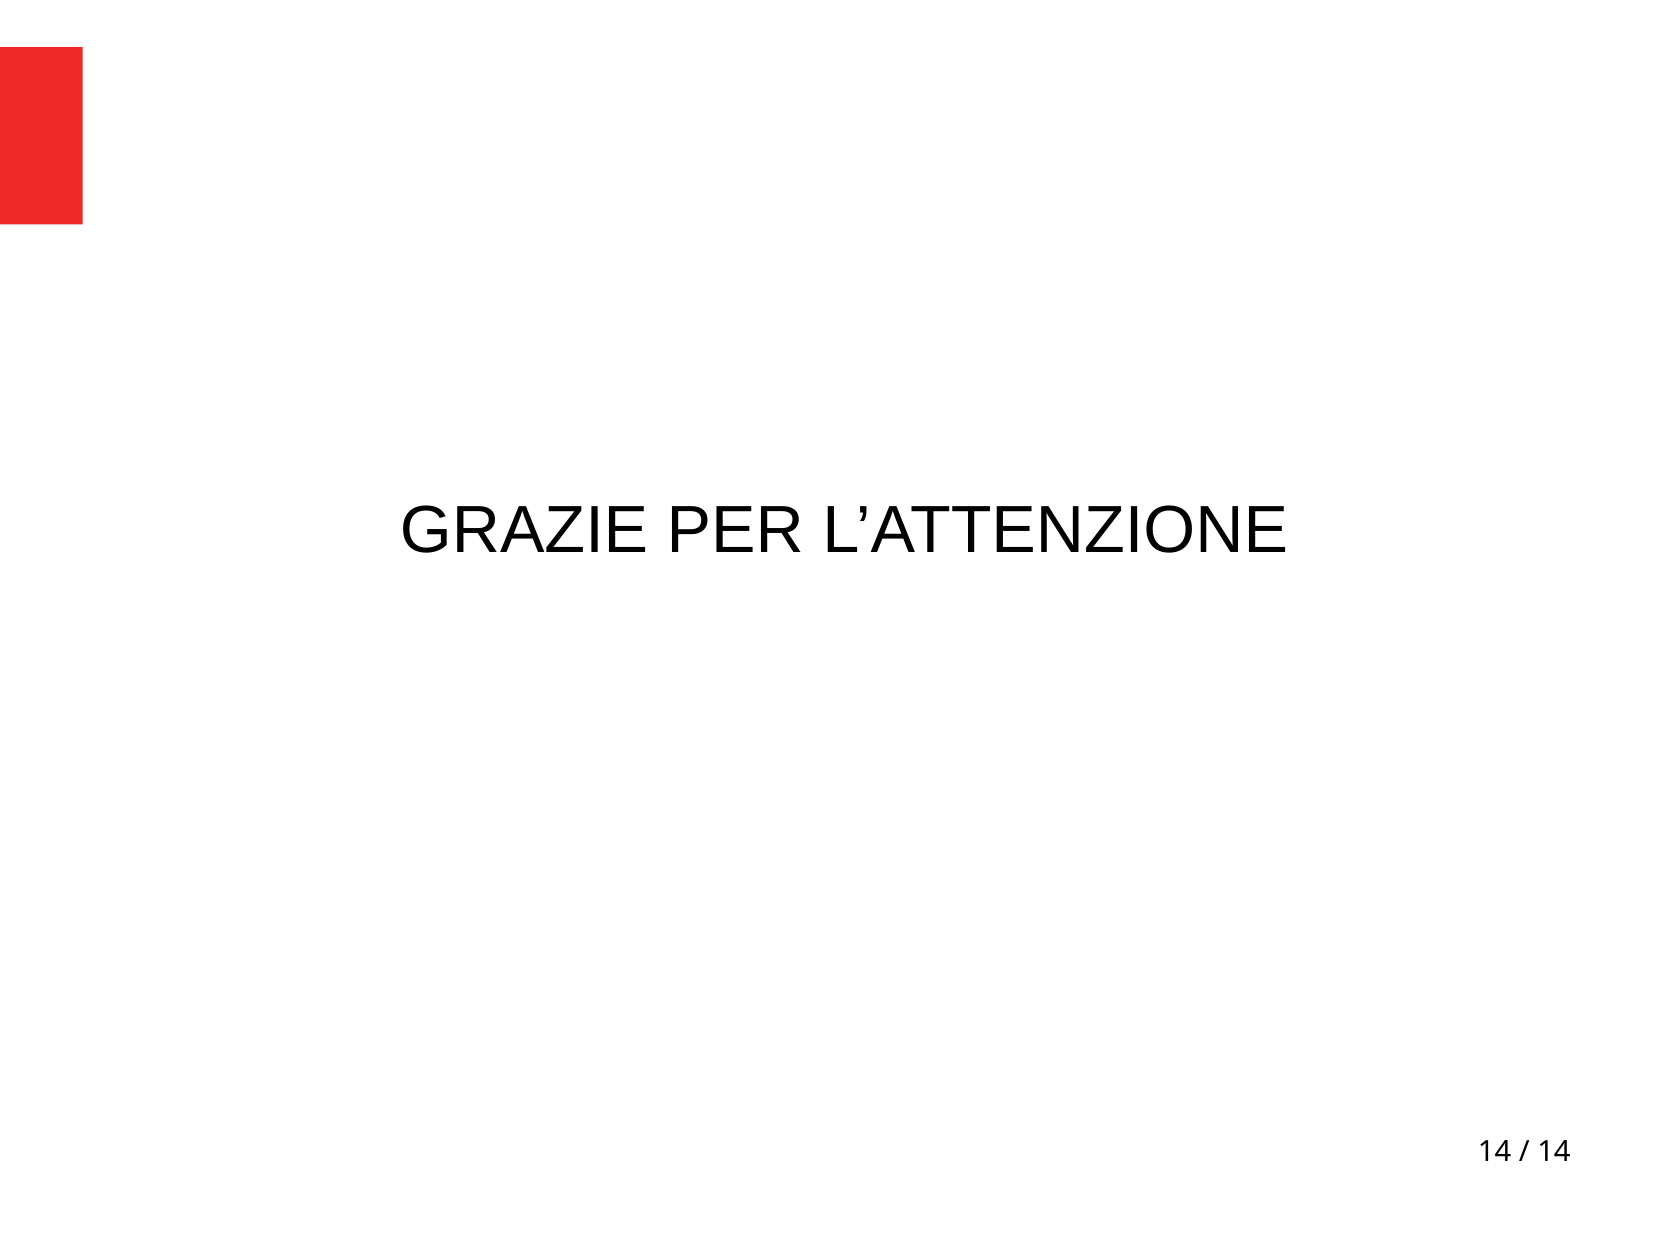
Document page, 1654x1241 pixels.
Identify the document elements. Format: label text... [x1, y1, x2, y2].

text_box GRAZIE PER L’ATTENZIONE [118, 49, 1571, 1010]
